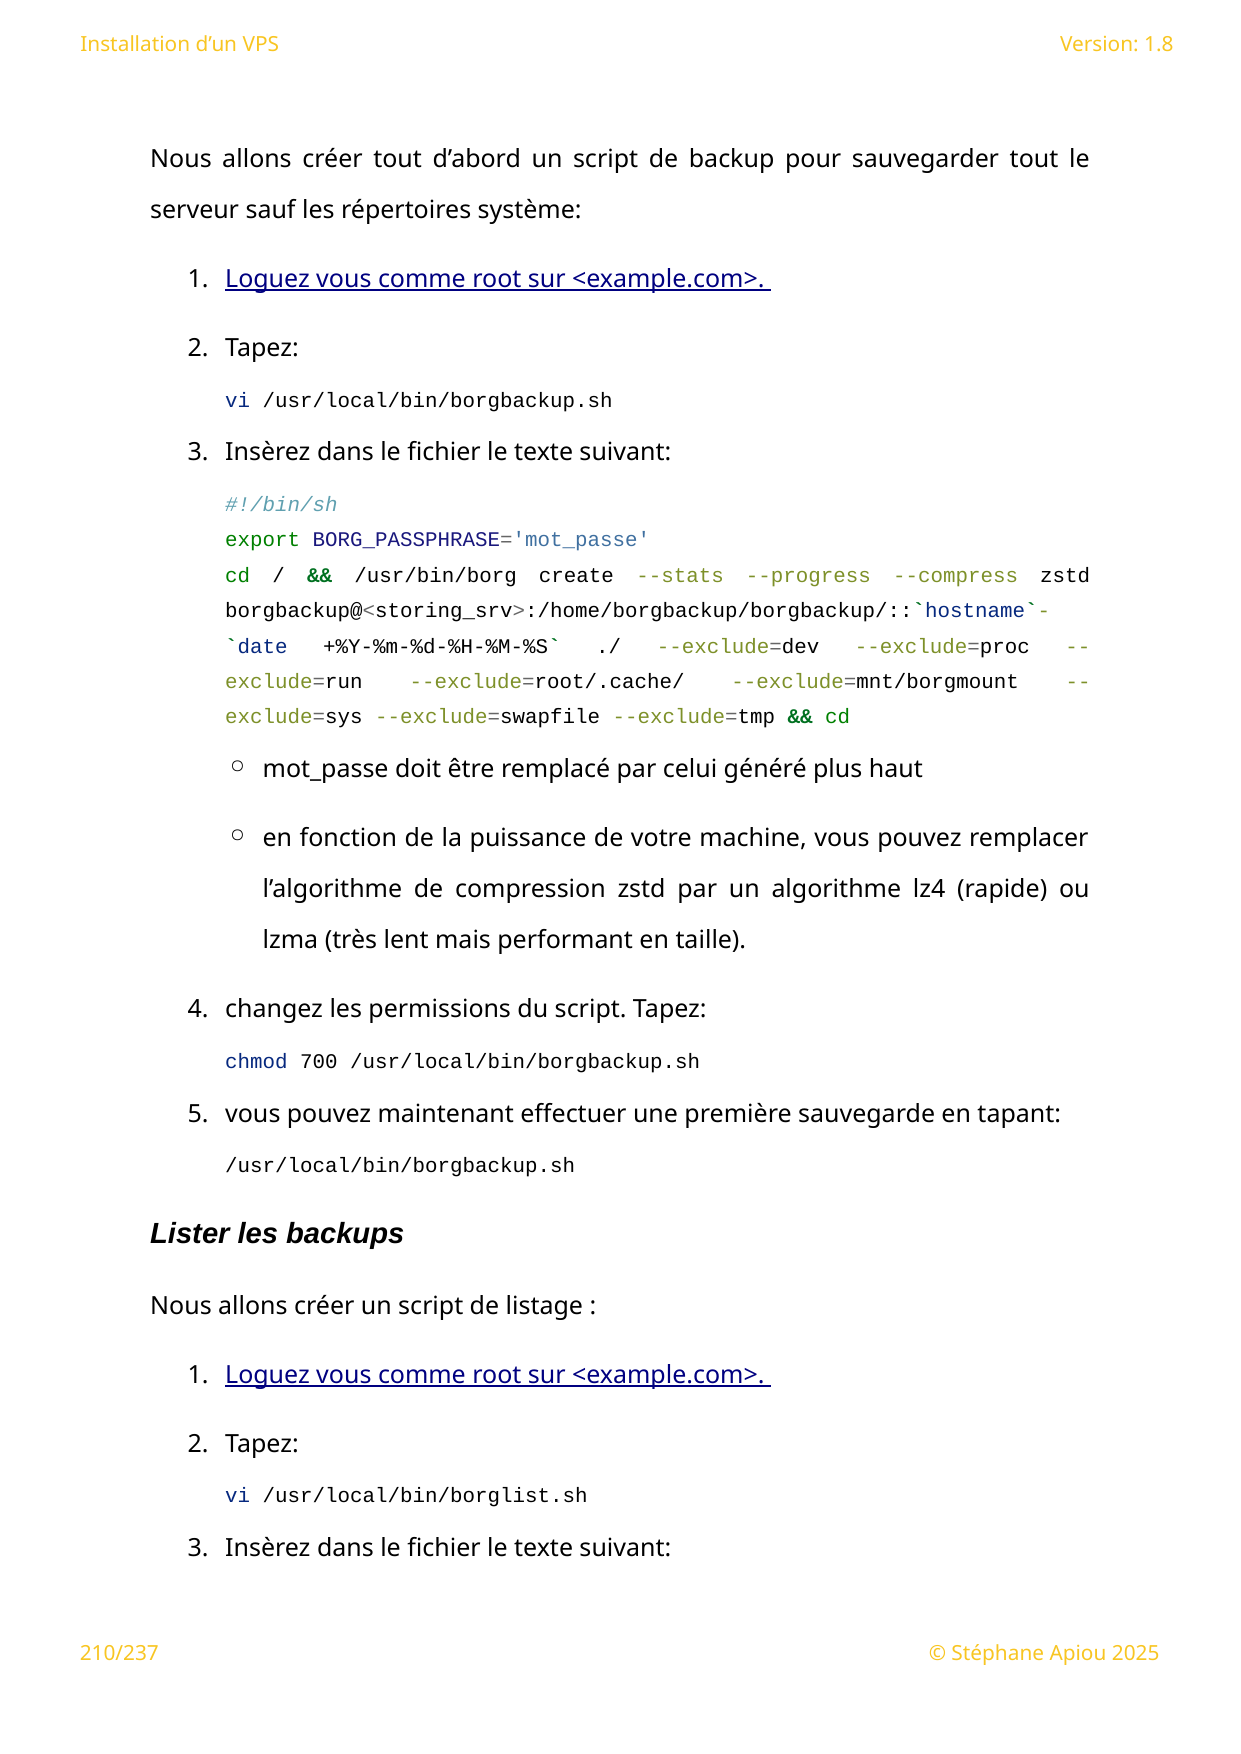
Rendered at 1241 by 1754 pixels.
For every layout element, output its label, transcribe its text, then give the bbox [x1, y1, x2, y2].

list cd / && /usr/bin/borg create --stats --progress --compress zstd borgbackup@<storing_srv>:/home/borgbackup/borgbackup/::`hostname`-`date +%Y-%m-%d-%H-%M-%S` ./ --exclude=dev --exclude=proc --exclude=run --exclude=root/.cache/ --exclude=mnt/borgmount --exclude=sys --exclude=swapfile --exclude=tmp && cd [187, 565, 1090, 730]
text Nous allons créer tout d’abord un script de backup pour sauvegarder tout le serveur sauf les répertoires système: [150, 141, 1090, 226]
list Insèrez dans le fichier le texte suivant: [187, 434, 1090, 468]
list #!/bin/sh [187, 494, 1090, 518]
list changez les permissions du script. Tapez: [187, 991, 1090, 1025]
list Loguez vous comme root sur <example.com>. [187, 261, 1090, 295]
list Loguez vous comme root sur <example.com>. [187, 1356, 1090, 1391]
list Insèrez dans le fichier le texte suivant: [187, 1530, 1090, 1564]
list Tapez: [187, 330, 1090, 364]
list vous pouvez maintenant effectuer une première sauvegarde en tapant: [187, 1095, 1090, 1129]
list chmod 700 /usr/local/bin/borgbackup.sh [187, 1051, 1090, 1074]
list vi /usr/local/bin/borgbackup.sh [187, 390, 1090, 413]
list en fonction de la puissance de votre machine, vous pouvez remplacer l’algorithme de compression zstd par un algorithme lz4 (rapide) ou lzma (très lent mais performant en taille). [225, 820, 1090, 956]
list export BORG_PASSPHRASE='mot_passe' [187, 529, 1090, 553]
text Nous allons créer un script de listage : [150, 1287, 1090, 1322]
list Tapez: [187, 1425, 1090, 1459]
subtitle Lister les backups [150, 1216, 1090, 1249]
list mot_passe doit être remplacé par celui généré plus haut [225, 751, 1090, 785]
list /usr/local/bin/borgbackup.sh [187, 1155, 1090, 1179]
list vi /usr/local/bin/borglist.sh [187, 1485, 1090, 1509]
